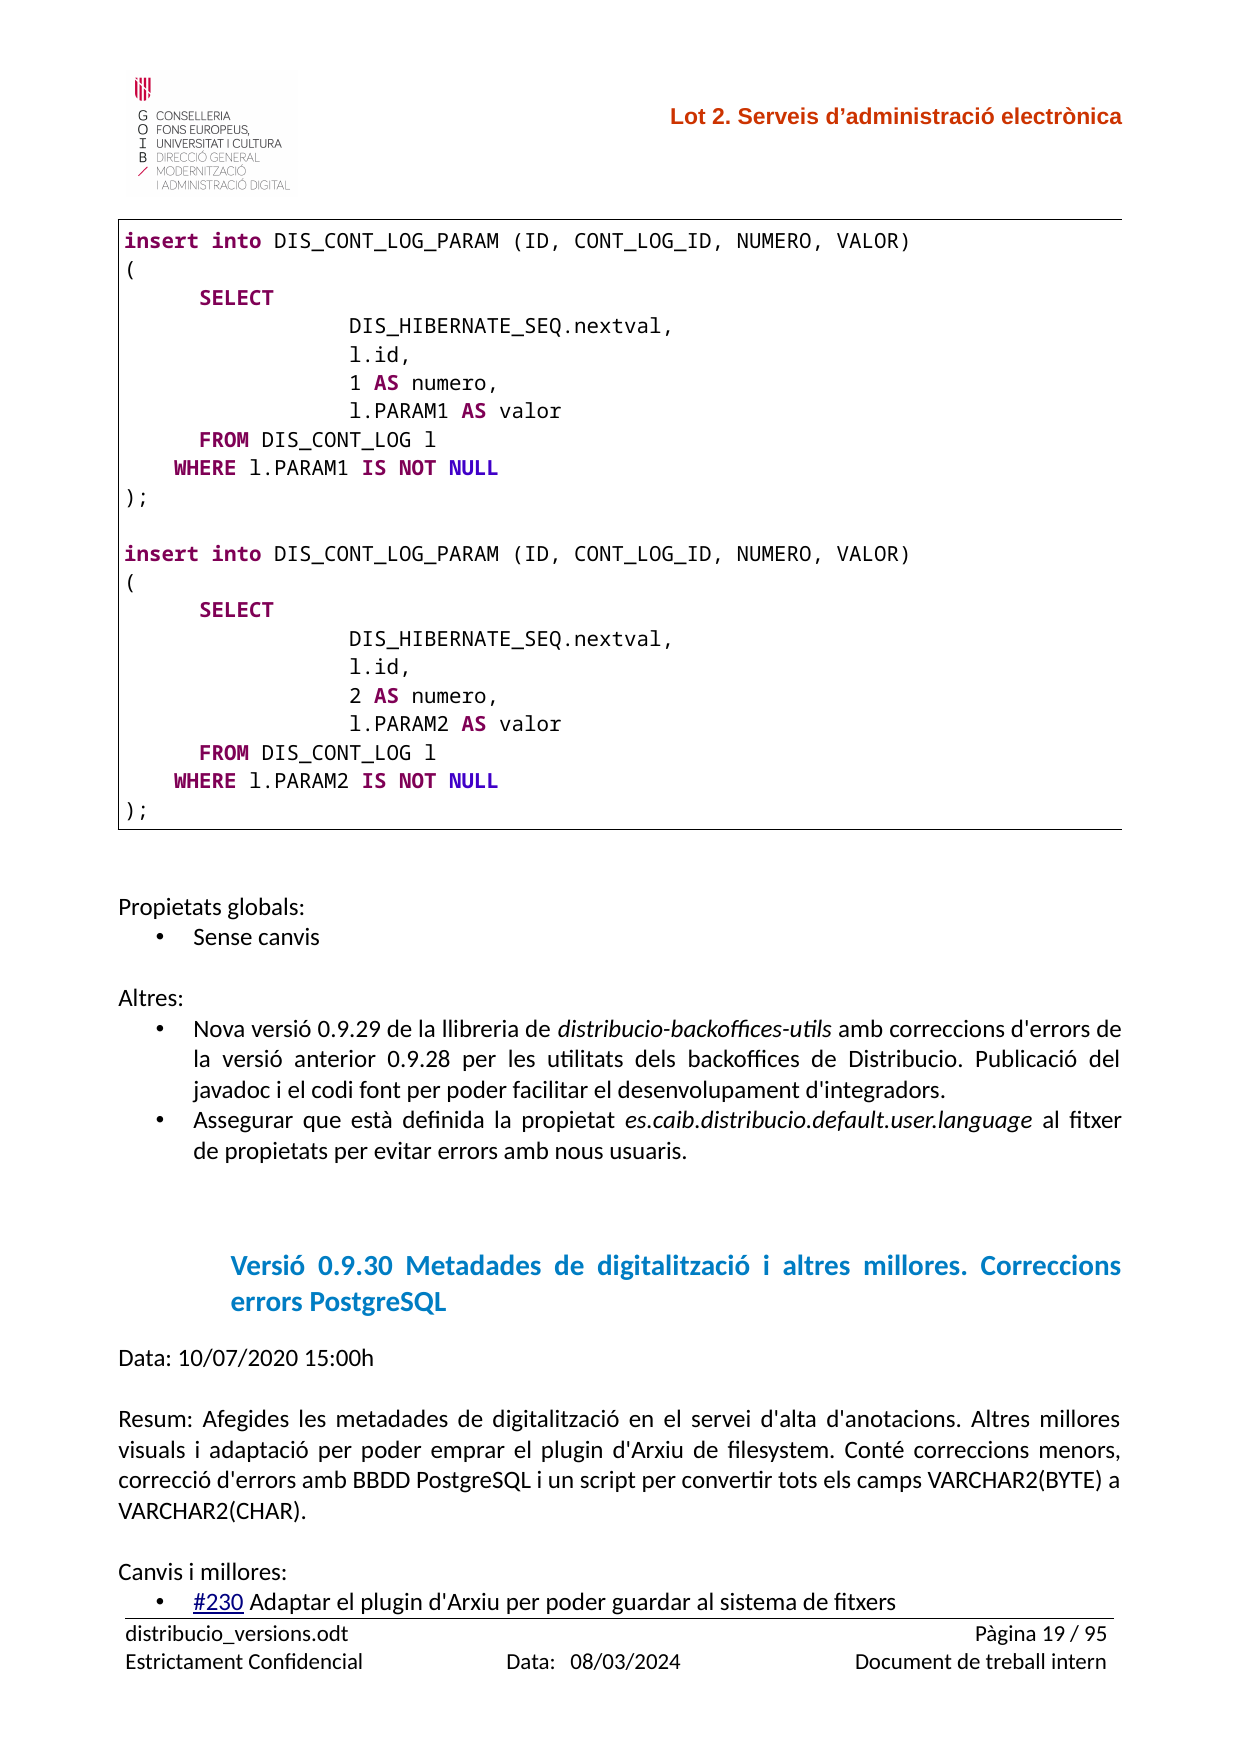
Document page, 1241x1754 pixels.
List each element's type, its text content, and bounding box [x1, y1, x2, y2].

table_header insert into DIS_CONT_LOG_PARAM (ID, CONT_LOG_ID, NUMERO, VALOR) ( SELECT DIS_HIBERNATE_SEQ.nextval, l.id, 1 AS numero, l.PARAM1 AS valor FROM DIS_CONT_LOG l WHERE l.PARAM1 IS NOT NULL ); insert into DIS_CONT_LOG_PARAM (ID, CONT_LOG_ID, NUMERO, VALOR) ( SELECT DIS_HIBERNATE_SEQ.nextval, l.id, 2 AS numero, l.PARAM2 AS valor FROM DIS_CONT_LOG l WHERE l.PARAM2 IS NOT NULL ); [119, 220, 1122, 829]
list Assegurar que està definida la propietat es.caib.distribucio.default.user.language al fitxer de propietats per evitar errors amb nous usuaris. [156, 1104, 1122, 1166]
list Sense canvis [156, 921, 1122, 952]
picture [126, 70, 299, 197]
list #230 Adaptar el plugin d'Arxiu per poder guardar al sistema de fitxers [156, 1586, 1122, 1617]
text Resum: Afegides les metadades de digitalització en el servei d'alta d'anotacions. Altres millores visuals i adaptació per poder emprar el plugin d'Arxiu de filesystem. Conté correccions menors, correcció d'errors amb BBDD PostgreSQL i un script per convertir tots els camps VARCHAR2(BYTE) a VARCHAR2(CHAR). [118, 1403, 1122, 1525]
text Data: 10/07/2020 15:00h [118, 1342, 1122, 1373]
text Propietats globals: [118, 891, 1122, 921]
subtitle Versió 0.9.30 Metadades de digitalització i altres millores. Correccions errors PostgreSQL [153, 1247, 1122, 1318]
text Altres: [118, 982, 1122, 1013]
text Canvis i millores: [118, 1556, 1122, 1586]
list Nova versió 0.9.29 de la llibreria de distribucio-backoffices-utils amb correccions d'errors de la versió anterior 0.9.28 per les utilitats dels backoffices de Distribucio. Publicació del javadoc i el codi font per poder facilitar el desenvolupament d'integradors. [156, 1013, 1122, 1104]
